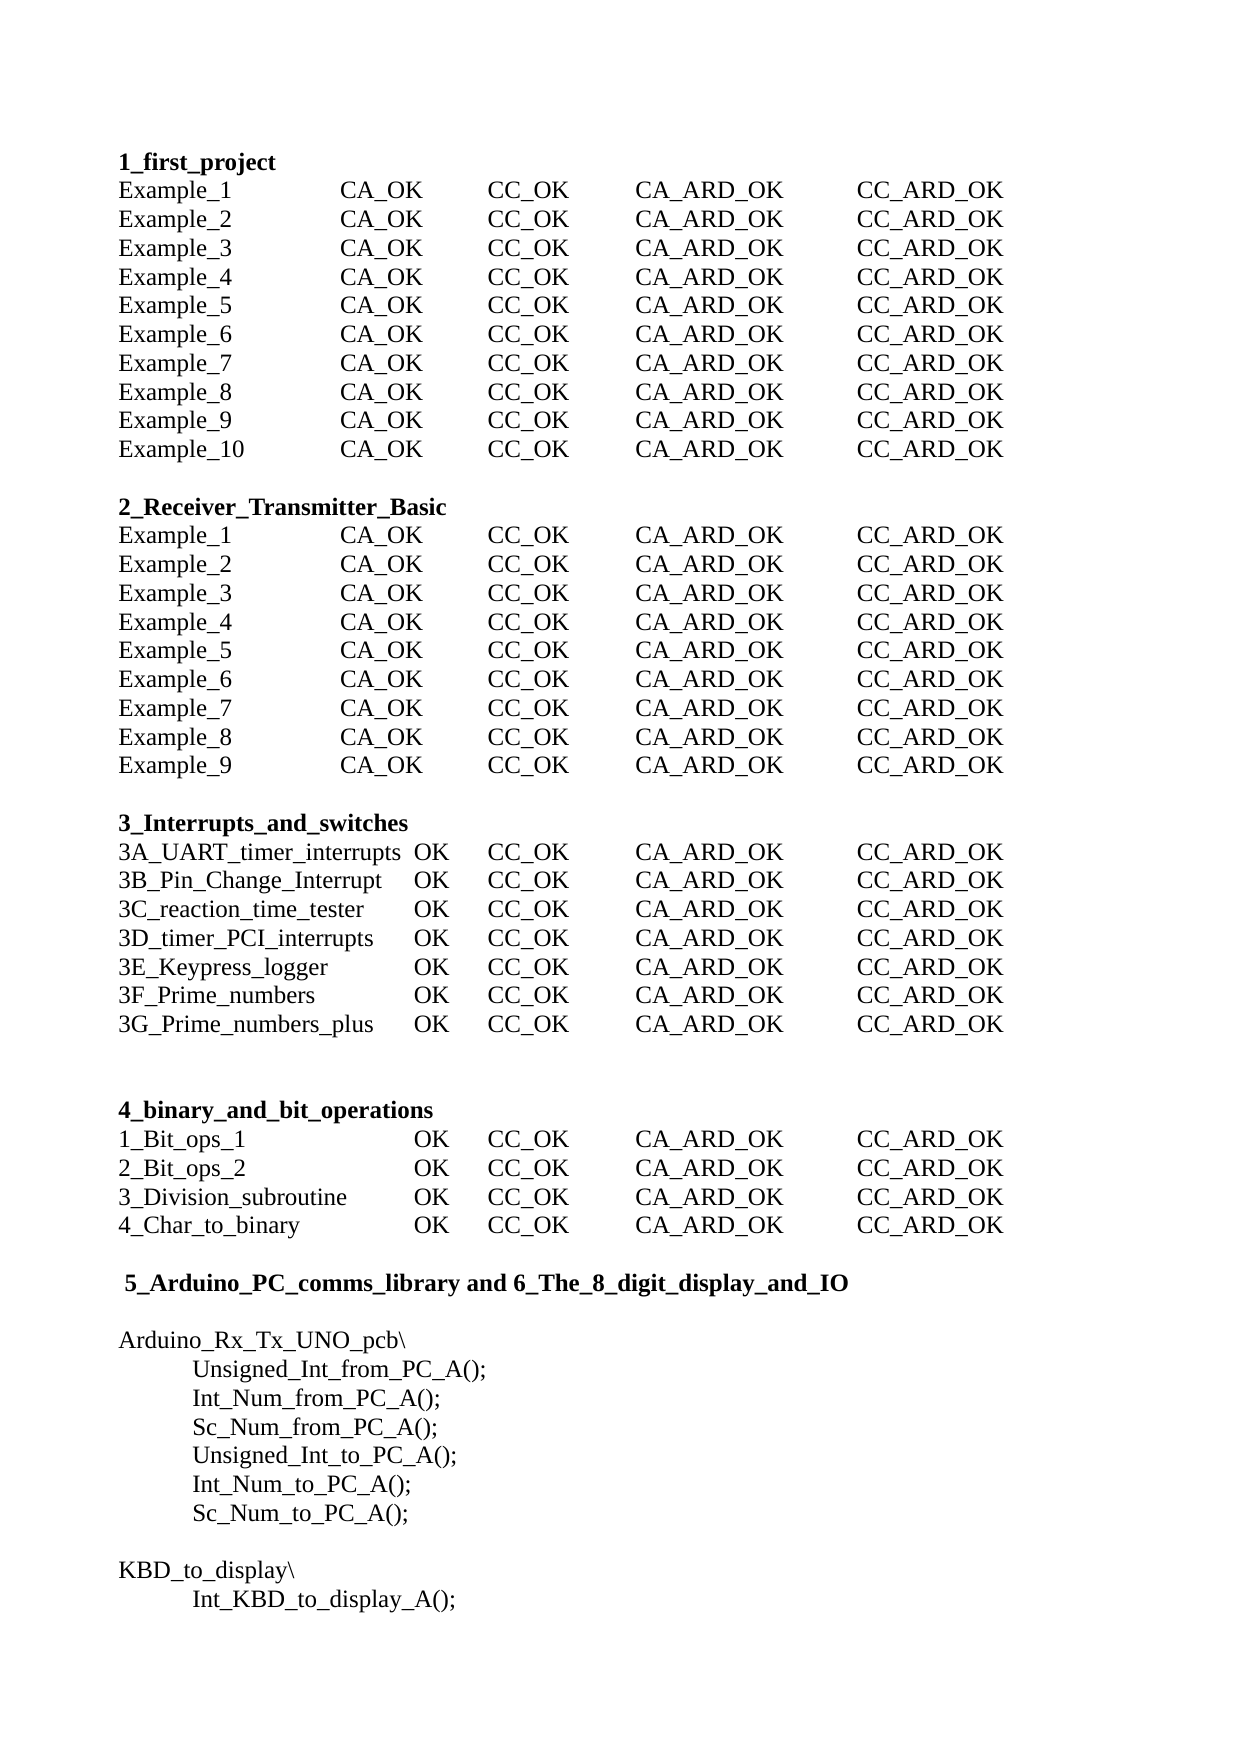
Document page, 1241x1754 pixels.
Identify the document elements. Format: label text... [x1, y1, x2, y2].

text 3F_Prime_numbers OK CC_OK CA_ARD_OK CC_ARD_OK [118, 981, 1122, 1009]
text Example_1 CA_OK CC_OK CA_ARD_OK CC_ARD_OK [118, 176, 1122, 204]
text 3C_reaction_time_tester OK CC_OK CA_ARD_OK CC_ARD_OK [118, 894, 1122, 923]
text 1_first_project [118, 147, 1122, 176]
text Example_10 CA_OK CC_OK CA_ARD_OK CC_ARD_OK [118, 434, 1122, 463]
text 3B_Pin_Change_Interrupt OK CC_OK CA_ARD_OK CC_ARD_OK [118, 866, 1122, 894]
text 2_Bit_ops_2 OK CC_OK CA_ARD_OK CC_ARD_OK [118, 1153, 1122, 1182]
text 3G_Prime_numbers_plus OK CC_OK CA_ARD_OK CC_ARD_OK [118, 1009, 1122, 1038]
text KBD_to_display\ [118, 1556, 1122, 1584]
text Example_7 CA_OK CC_OK CA_ARD_OK CC_ARD_OK [118, 348, 1122, 377]
text Unsigned_Int_to_PC_A(); [118, 1441, 1122, 1469]
text 3_Division_subroutine OK CC_OK CA_ARD_OK CC_ARD_OK [118, 1182, 1122, 1211]
text Int_KBD_to_display_A(); [118, 1584, 1122, 1613]
text Example_4 CA_OK CC_OK CA_ARD_OK CC_ARD_OK [118, 262, 1122, 291]
text Example_7 CA_OK CC_OK CA_ARD_OK CC_ARD_OK [118, 693, 1122, 722]
text 3E_Keypress_logger OK CC_OK CA_ARD_OK CC_ARD_OK [118, 952, 1122, 981]
text 5_Arduino_PC_comms_library and 6_The_8_digit_display_and_IO [118, 1268, 1122, 1297]
text Example_1 CA_OK CC_OK CA_ARD_OK CC_ARD_OK [118, 521, 1122, 549]
text Example_8 CA_OK CC_OK CA_ARD_OK CC_ARD_OK [118, 722, 1122, 751]
text Example_2 CA_OK CC_OK CA_ARD_OK CC_ARD_OK [118, 549, 1122, 578]
text 3A_UART_timer_interrupts OK CC_OK CA_ARD_OK CC_ARD_OK [118, 837, 1122, 866]
text 4_binary_and_bit_operations [118, 1096, 1122, 1124]
text Example_9 CA_OK CC_OK CA_ARD_OK CC_ARD_OK [118, 751, 1122, 779]
text Example_8 CA_OK CC_OK CA_ARD_OK CC_ARD_OK [118, 377, 1122, 406]
text Example_3 CA_OK CC_OK CA_ARD_OK CC_ARD_OK [118, 578, 1122, 607]
text 3_Interrupts_and_switches [118, 808, 1122, 837]
text Example_6 CA_OK CC_OK CA_ARD_OK CC_ARD_OK [118, 319, 1122, 348]
text Example_5 CA_OK CC_OK CA_ARD_OK CC_ARD_OK [118, 636, 1122, 664]
text Example_6 CA_OK CC_OK CA_ARD_OK CC_ARD_OK [118, 664, 1122, 693]
text 2_Receiver_Transmitter_Basic [118, 492, 1122, 521]
text Example_3 CA_OK CC_OK CA_ARD_OK CC_ARD_OK [118, 233, 1122, 262]
text 3D_timer_PCI_interrupts OK CC_OK CA_ARD_OK CC_ARD_OK [118, 923, 1122, 952]
text Example_9 CA_OK CC_OK CA_ARD_OK CC_ARD_OK [118, 406, 1122, 434]
text 4_Char_to_binary OK CC_OK CA_ARD_OK CC_ARD_OK [118, 1211, 1122, 1239]
text Sc_Num_to_PC_A(); [118, 1498, 1122, 1527]
text Example_5 CA_OK CC_OK CA_ARD_OK CC_ARD_OK [118, 291, 1122, 319]
text Example_2 CA_OK CC_OK CA_ARD_OK CC_ARD_OK [118, 204, 1122, 233]
text Sc_Num_from_PC_A(); [118, 1412, 1122, 1441]
text Arduino_Rx_Tx_UNO_pcb\ [118, 1326, 1122, 1354]
text Unsigned_Int_from_PC_A(); [118, 1354, 1122, 1383]
text Example_4 CA_OK CC_OK CA_ARD_OK CC_ARD_OK [118, 607, 1122, 636]
text Int_Num_from_PC_A(); [118, 1383, 1122, 1412]
text Int_Num_to_PC_A(); [118, 1469, 1122, 1498]
text 1_Bit_ops_1 OK CC_OK CA_ARD_OK CC_ARD_OK [118, 1124, 1122, 1153]
